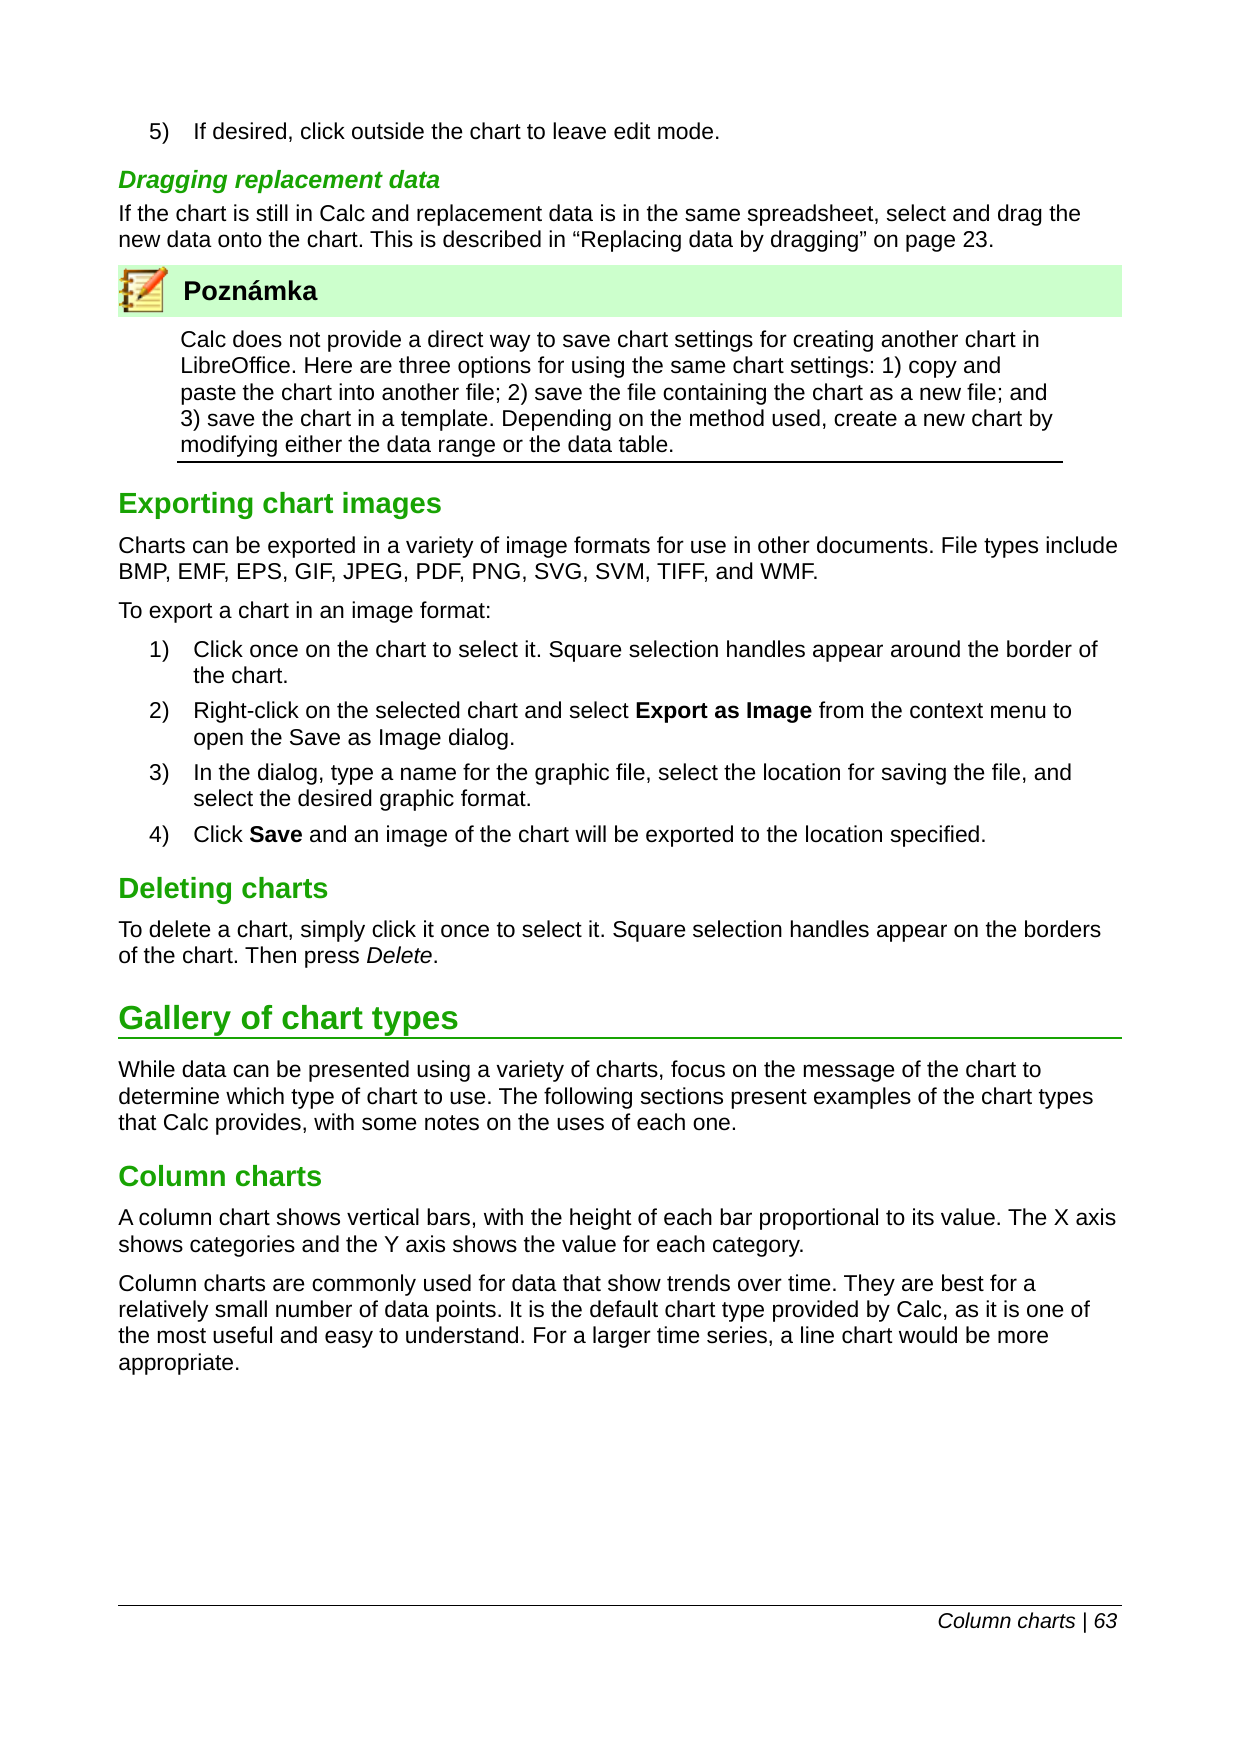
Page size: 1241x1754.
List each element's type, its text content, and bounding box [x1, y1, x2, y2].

text To delete a chart, simply click it once to select it. Square selection handles appear on the borders of the chart. Then press Delete. [118, 916, 1122, 969]
subtitle Deleting charts [118, 871, 1122, 904]
subtitle Gallery of chart types [118, 998, 1122, 1037]
list Right-click on the selected chart and select Export as Image from the context menu to open the Save as Image dialog. [169, 697, 1122, 750]
list If desired, click outside the chart to leave edit mode. [169, 118, 1122, 144]
text A column chart shows vertical bars, with the height of each bar proportional to its value. The X axis shows categories and the Y axis shows the value for each category. [118, 1204, 1122, 1257]
list To export a chart in an image format: [118, 597, 1122, 623]
picture [119, 265, 170, 316]
list Charts can be exported in a variety of image formats for use in other documents. File types include BMP, EMF, EPS, GIF, JPEG, PDF, PNG, SVG, SVM, TIFF, and WMF. [118, 532, 1122, 584]
list Click once on the chart to select it. Square selection handles appear around the border of the chart. [169, 636, 1122, 689]
text Calc does not provide a direct way to save chart settings for creating another chart in LibreOffice. Here are three options for using the same chart settings: 1) copy and paste the chart into another file; 2) save the file containing the chart as a new file; and 3) save the chart in a template. Depending on the method used, create a new chart by modifying either the data range or the data table. [177, 323, 1063, 461]
subtitle Dragging replacement data [118, 165, 1122, 194]
text While data can be presented using a variety of charts, focus on the message of the chart to determine which type of chart to use. The following sections present examples of the chart types that Calc provides, with some notes on the uses of each one. [118, 1056, 1122, 1135]
subtitle Column charts [118, 1159, 1122, 1193]
subtitle Exporting chart images [118, 487, 1122, 520]
list In the dialog, type a name for the graphic file, select the location for saving the file, and select the desired graphic format. [169, 759, 1122, 812]
subtitle Poznámka [118, 265, 1122, 317]
list Click Save and an image of the chart will be exported to the location specified. [169, 821, 1122, 847]
text If the chart is still in Calc and replacement data is in the same spreadsheet, select and drag the new data onto the chart. This is described in “Replacing data by dragging” on page 23. [118, 200, 1122, 252]
text Column charts are commonly used for data that show trends over time. They are best for a relatively small number of data points. It is the default chart type provided by Calc, as it is one of the most useful and easy to understand. For a larger time series, a line chart would be more appropriate. [118, 1269, 1122, 1375]
